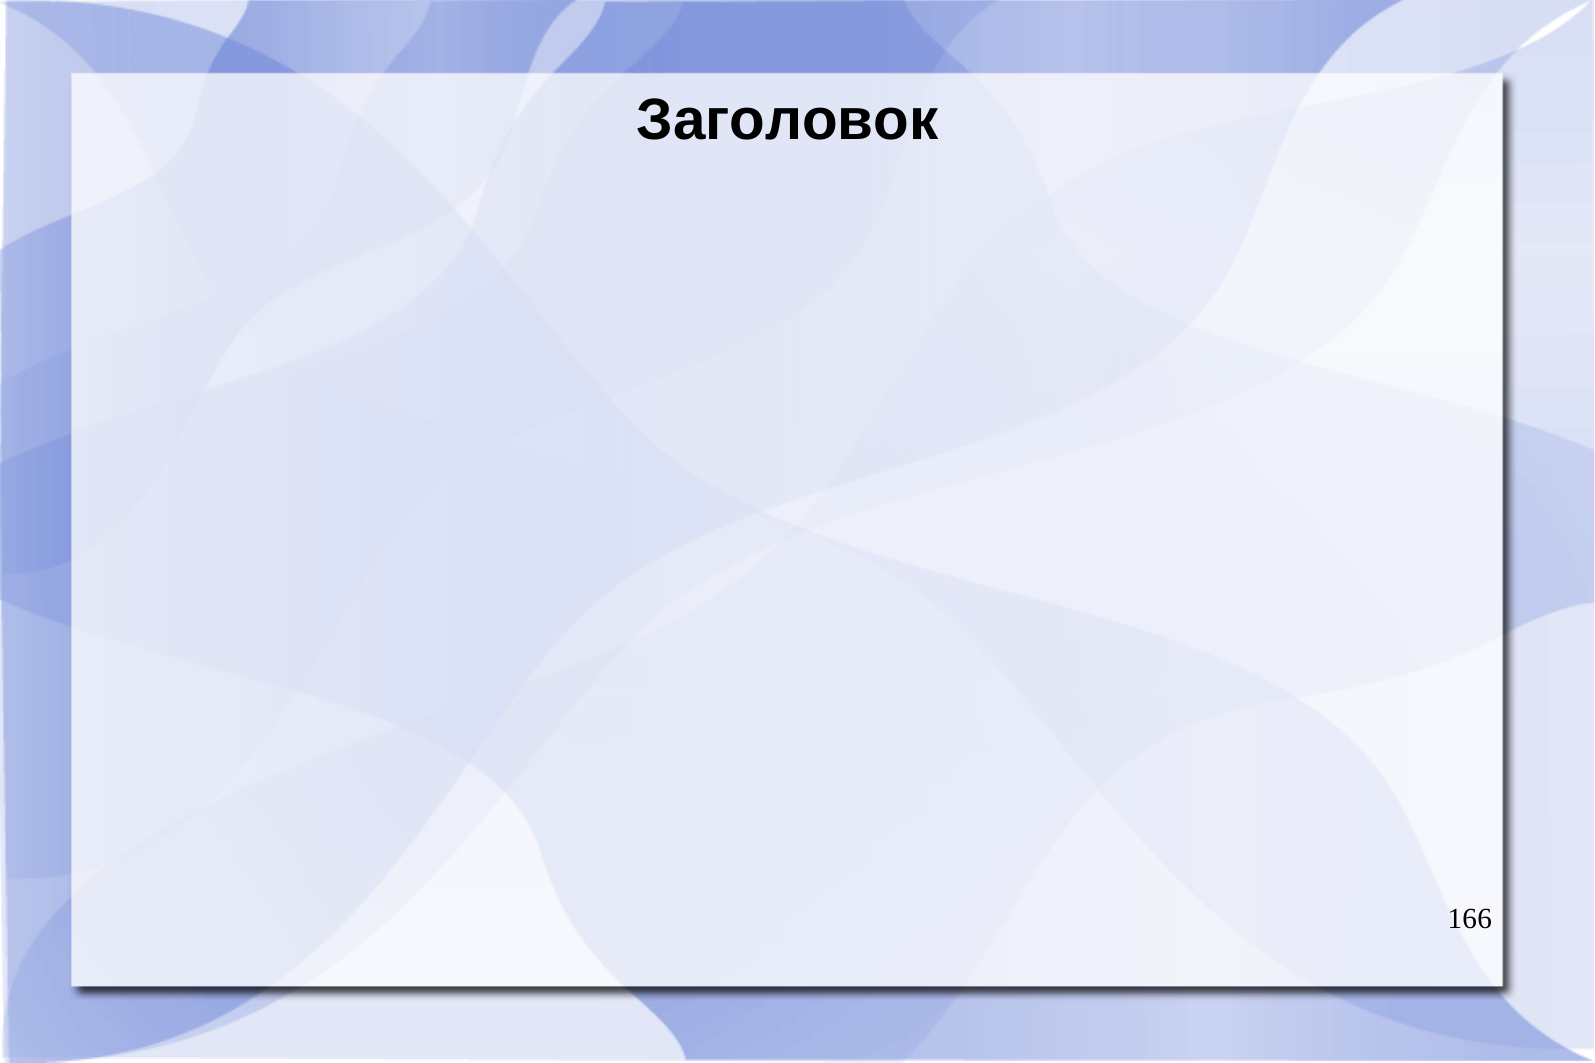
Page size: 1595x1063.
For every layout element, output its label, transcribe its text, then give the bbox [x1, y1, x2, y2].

picture [0, 0, 1595, 1063]
title Заголовок [75, 75, 1501, 164]
